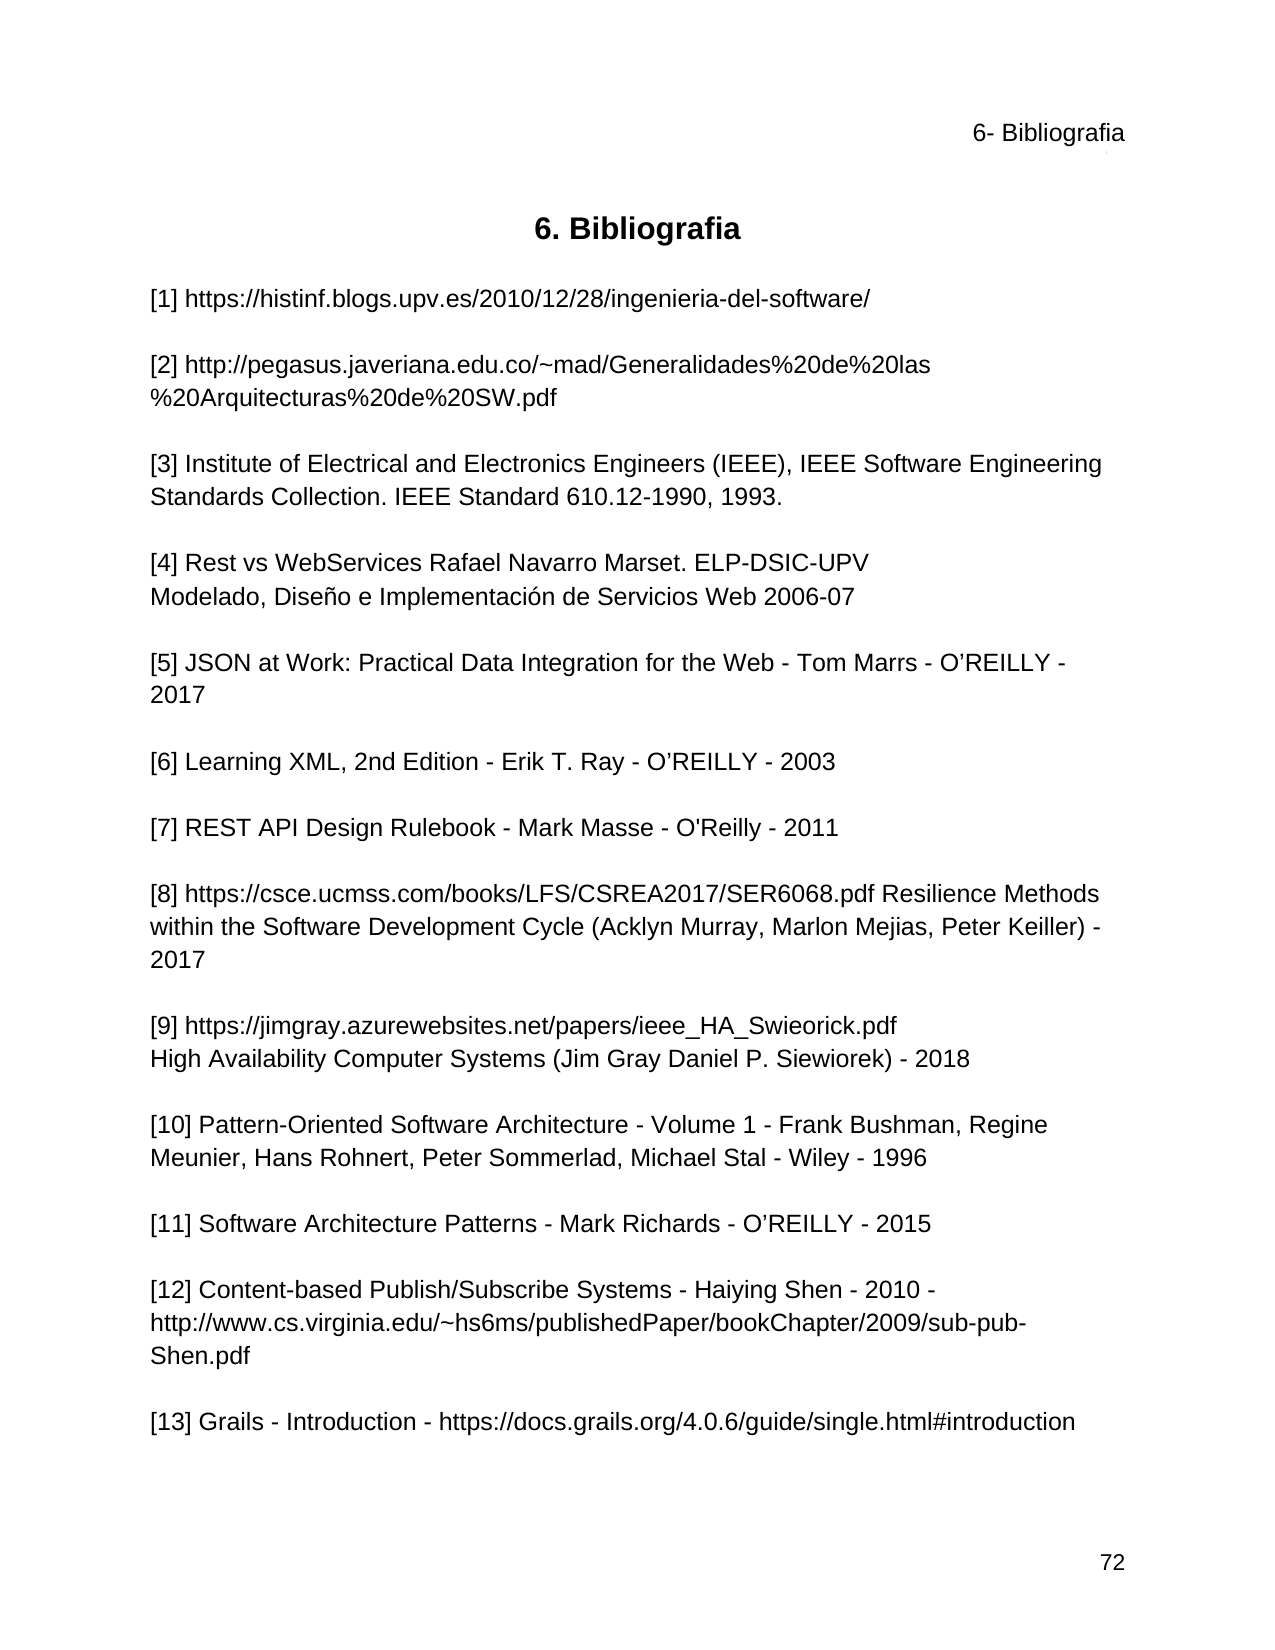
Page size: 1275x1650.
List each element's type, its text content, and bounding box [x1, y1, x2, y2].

text [6] Learning XML, 2nd Edition - Erik T. Ray - O’REILLY - 2003 [150, 747, 1125, 775]
text [5] JSON at Work: Practical Data Integration for the Web - Tom Marrs - O’REILLY - 2017 [150, 647, 1125, 709]
text High Availability Computer Systems (Jim Gray Daniel P. Siewiorek) - 2018 [150, 1044, 1125, 1072]
text [8] https://csce.ucmss.com/books/LFS/CSREA2017/SER6068.pdf Resilience Methods within the Software Development Cycle (Acklyn Murray, Marlon Mejias, Peter Keiller) - 2017 [150, 879, 1125, 973]
text [7] REST API Design Rulebook - Mark Masse - O'Reilly - 2011 [150, 813, 1125, 841]
text 6. Bibliografia [150, 210, 1125, 246]
text [2] http://pegasus.javeriana.edu.co/~mad/Generalidades%20de%20las%20Arquitecturas%20de%20SW.pdf [150, 350, 1125, 412]
text [4] Rest vs WebServices Rafael Navarro Marset. ELP-DSIC-UPV [150, 548, 1125, 577]
text [3] Institute of Electrical and Electronics Engineers (IEEE), IEEE Software Engineering [150, 449, 1125, 478]
text [10] Pattern-Oriented Software Architecture - Volume 1 - Frank Bushman, Regine Meunier, Hans Rohnert, Peter Sommerlad, Michael Stal - Wiley - 1996 [150, 1110, 1125, 1172]
text Modelado, Diseño e Implementación de Servicios Web 2006-07 [150, 581, 1125, 610]
text [12] Content-based Publish/Subscribe Systems - Haiying Shen - 2010 - http://www.cs.virginia.edu/~hs6ms/publishedPaper/bookChapter/2009/sub-pub-Shen.pdf [150, 1275, 1125, 1370]
text [13] Grails - Introduction - https://docs.grails.org/4.0.6/guide/single.html#introduction [150, 1407, 1125, 1436]
text [9] https://jimgray.azurewebsites.net/papers/ieee_HA_Swieorick.pdf [150, 1011, 1125, 1039]
text [11] Software Architecture Patterns - Mark Richards - O’REILLY - 2015 [150, 1209, 1125, 1238]
text Standards Collection. IEEE Standard 610.12-1990, 1993. [150, 482, 1125, 511]
text [1] https://histinf.blogs.upv.es/2010/12/28/ingenieria-del-software/ [150, 284, 1125, 313]
